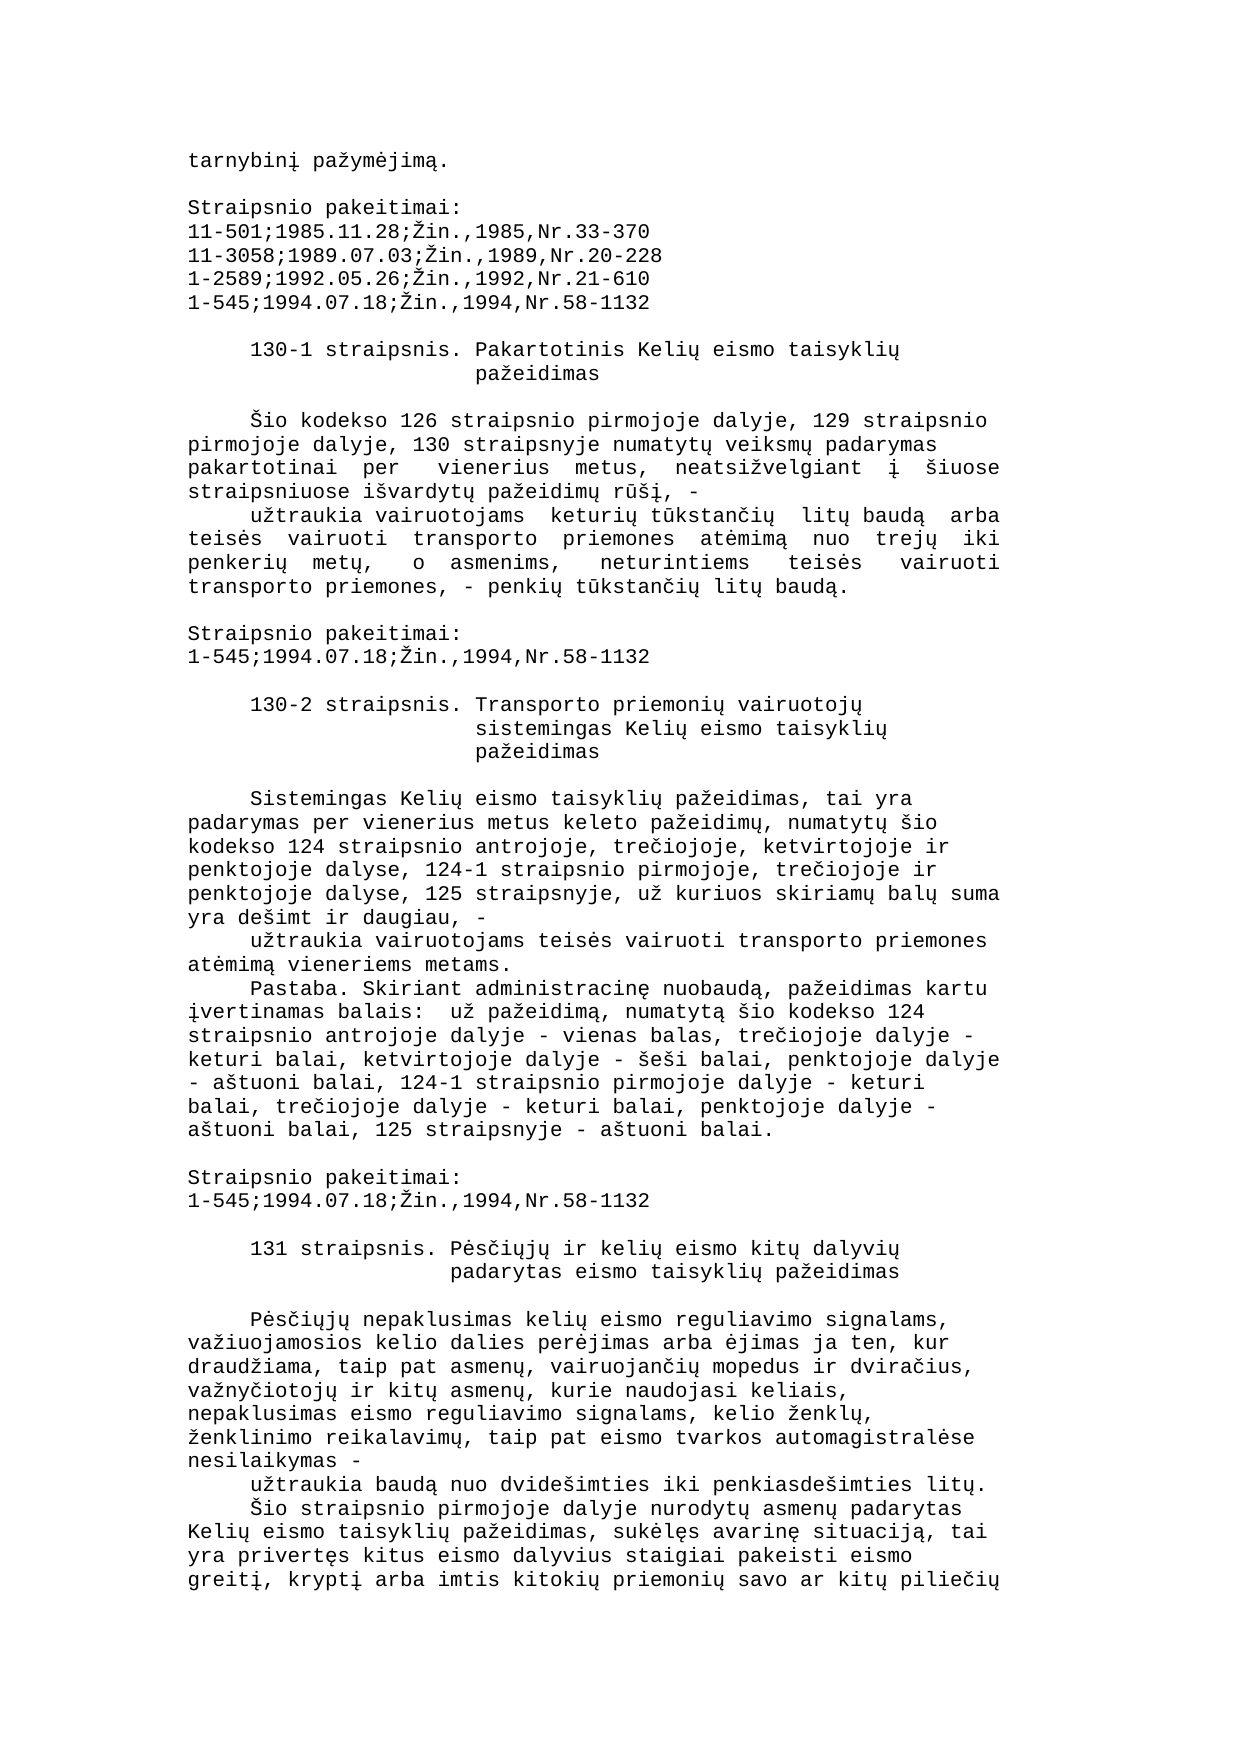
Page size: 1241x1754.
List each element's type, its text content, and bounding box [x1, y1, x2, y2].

text transporto priemones, - penkių tūkstančių litų baudą. [187, 576, 1053, 599]
text sistemingas Kelių eismo taisyklių [187, 717, 1053, 741]
text - aštuoni balai, 124-1 straipsnio pirmojoje dalyje - keturi [187, 1072, 1053, 1096]
text 130-2 straipsnis. Transporto priemonių vairuotojų [187, 694, 1053, 717]
text 130-1 straipsnis. Pakartotinis Kelių eismo taisyklių [187, 339, 1053, 363]
text važnyčiotojų ir kitų asmenų, kurie naudojasi keliais, [187, 1379, 1053, 1403]
text pirmojoje dalyje, 130 straipsnyje numatytų veiksmų padarymas [187, 434, 1053, 457]
text ženklinimo reikalavimų, taip pat eismo tvarkos automagistralėse [187, 1427, 1053, 1451]
text penkerių metų, o asmenims, neturintiems teisės vairuoti [187, 552, 1053, 576]
text 1-545;1994.07.18;Žin.,1994,Nr.58-1132 [187, 647, 1053, 670]
text penktojoje dalyse, 124-1 straipsnio pirmojoje, trečiojoje ir [187, 859, 1053, 883]
text Šio straipsnio pirmojoje dalyje nurodytų asmenų padarytas [187, 1498, 1053, 1521]
text Straipsnio pakeitimai: [187, 197, 1053, 221]
text draudžiama, taip pat asmenų, vairuojančių mopedus ir dviračius, [187, 1356, 1053, 1379]
text nesilaikymas - [187, 1451, 1053, 1474]
text įvertinamas balais: už pažeidimą, numatytą šio kodekso 124 [187, 1001, 1053, 1025]
text teisės vairuoti transporto priemones atėmimą nuo trejų iki [187, 528, 1053, 552]
text užtraukia baudą nuo dvidešimties iki penkiasdešimties litų. [187, 1474, 1053, 1498]
text 11-501;1985.11.28;Žin.,1985,Nr.33-370 [187, 221, 1053, 244]
text Pėsčiųjų nepaklusimas kelių eismo reguliavimo signalams, [187, 1309, 1053, 1332]
text Pastaba. Skiriant administracinę nuobaudą, pažeidimas kartu [187, 978, 1053, 1001]
text straipsnio antrojoje dalyje - vienas balas, trečiojoje dalyje - [187, 1025, 1053, 1048]
text važiuojamosios kelio dalies perėjimas arba ėjimas ja ten, kur [187, 1332, 1053, 1356]
text Straipsnio pakeitimai: [187, 1167, 1053, 1190]
text keturi balai, ketvirtojoje dalyje - šeši balai, penktojoje dalyje [187, 1048, 1053, 1072]
text 1-545;1994.07.18;Žin.,1994,Nr.58-1132 [187, 292, 1053, 316]
text nepaklusimas eismo reguliavimo signalams, kelio ženklų, [187, 1403, 1053, 1427]
text užtraukia vairuotojams keturių tūkstančių litų baudą arba [187, 505, 1053, 528]
text aštuoni balai, 125 straipsnyje - aštuoni balai. [187, 1119, 1053, 1143]
text balai, trečiojoje dalyje - keturi balai, penktojoje dalyje - [187, 1096, 1053, 1119]
text padarymas per vienerius metus keleto pažeidimų, numatytų šio [187, 812, 1053, 836]
text kodekso 124 straipsnio antrojoje, trečiojoje, ketvirtojoje ir [187, 836, 1053, 859]
text 1-2589;1992.05.26;Žin.,1992,Nr.21-610 [187, 268, 1053, 292]
text penktojoje dalyse, 125 straipsnyje, už kuriuos skiriamų balų suma [187, 883, 1053, 907]
text pakartotinai per vienerius metus, neatsižvelgiant į šiuose [187, 457, 1053, 481]
text 131 straipsnis. Pėsčiųjų ir kelių eismo kitų dalyvių [187, 1238, 1053, 1261]
text greitį, kryptį arba imtis kitokių priemonių savo ar kitų piliečių [187, 1569, 1053, 1592]
text užtraukia vairuotojams teisės vairuoti transporto priemones [187, 930, 1053, 954]
text 11-3058;1989.07.03;Žin.,1989,Nr.20-228 [187, 244, 1053, 268]
text yra dešimt ir daugiau, - [187, 907, 1053, 930]
text atėmimą vieneriems metams. [187, 954, 1053, 978]
text tarnybinį pažymėjimą. [187, 150, 1053, 174]
text straipsniuose išvardytų pažeidimų rūšį, - [187, 481, 1053, 505]
text Sistemingas Kelių eismo taisyklių pažeidimas, tai yra [187, 788, 1053, 812]
text Kelių eismo taisyklių pažeidimas, sukėlęs avarinę situaciją, tai [187, 1521, 1053, 1545]
text Šio kodekso 126 straipsnio pirmojoje dalyje, 129 straipsnio [187, 410, 1053, 434]
text pažeidimas [187, 741, 1053, 765]
text padarytas eismo taisyklių pažeidimas [187, 1261, 1053, 1285]
text 1-545;1994.07.18;Žin.,1994,Nr.58-1132 [187, 1190, 1053, 1214]
text Straipsnio pakeitimai: [187, 623, 1053, 647]
text yra privertęs kitus eismo dalyvius staigiai pakeisti eismo [187, 1545, 1053, 1569]
text pažeidimas [187, 363, 1053, 386]
